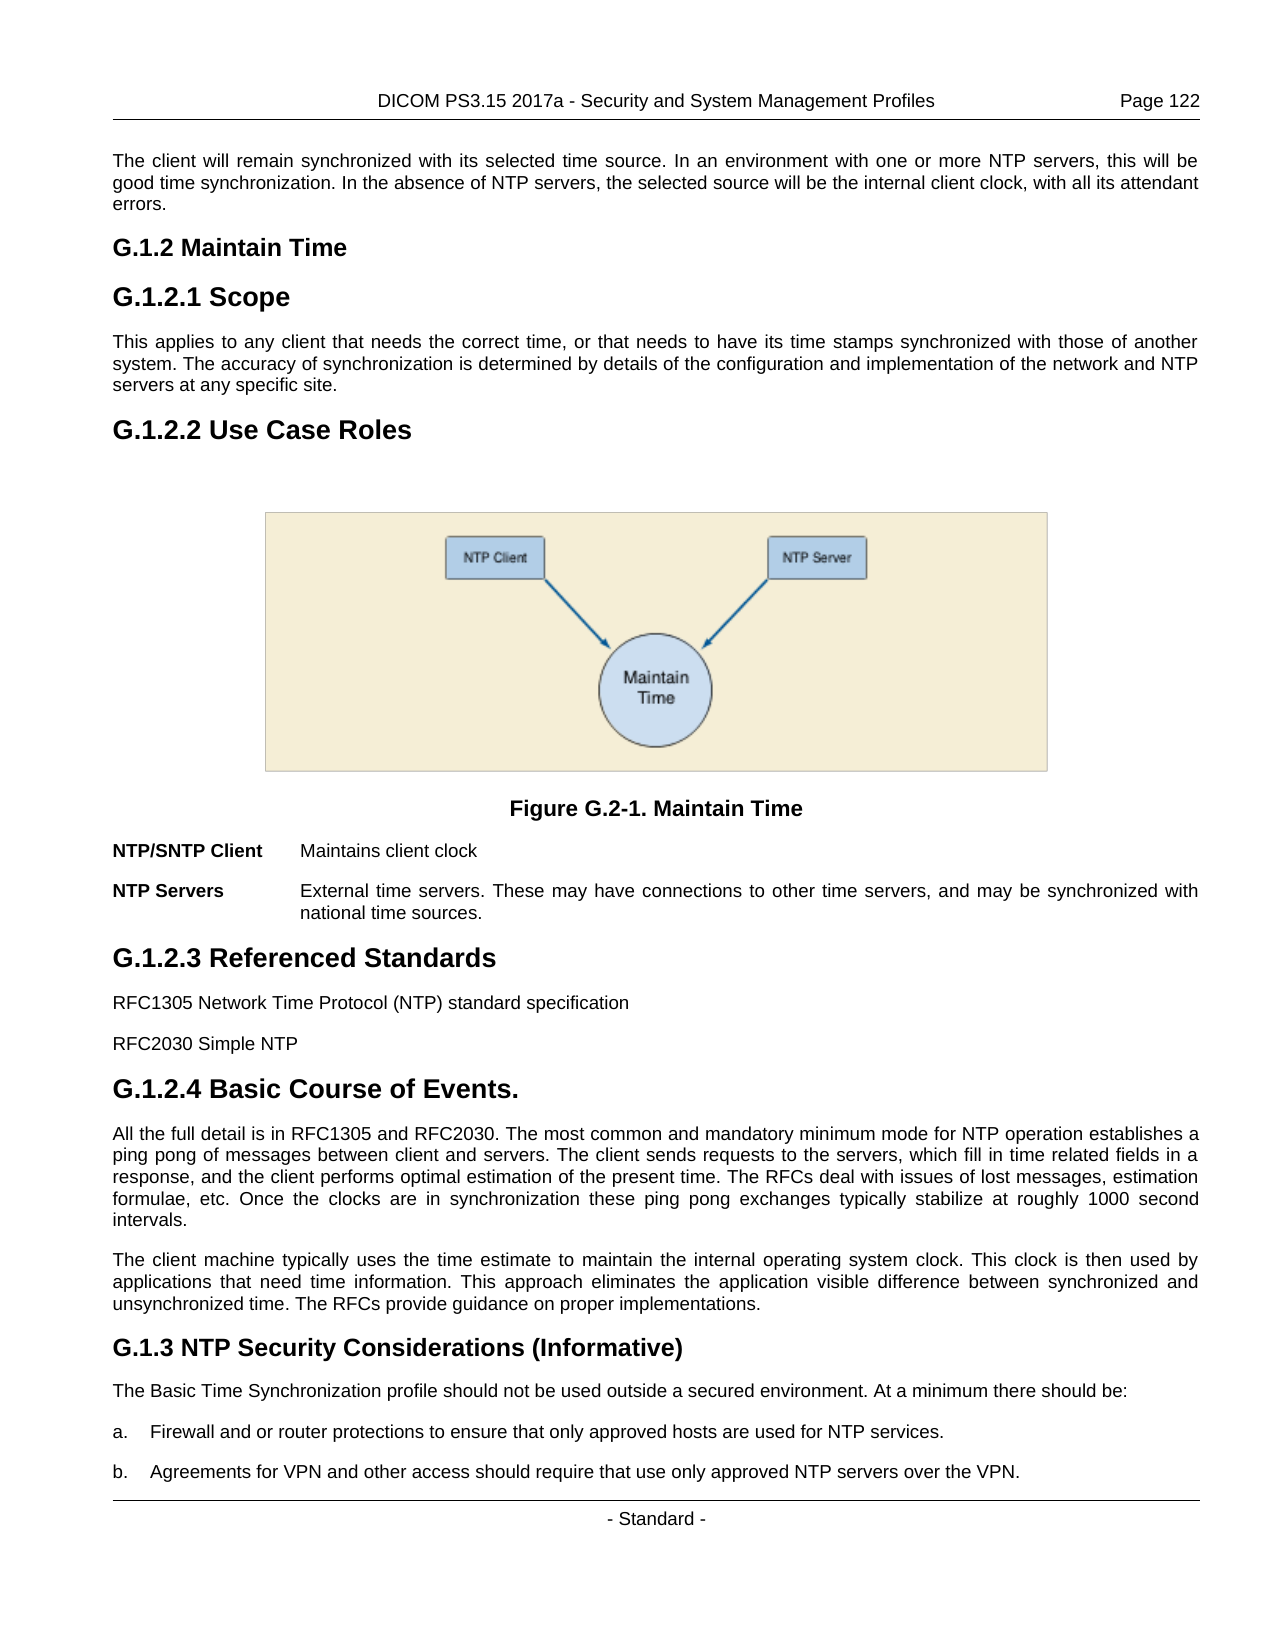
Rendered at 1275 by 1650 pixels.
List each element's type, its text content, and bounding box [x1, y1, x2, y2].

text G.1.3 NTP Security Considerations (Informative) [112, 1333, 1200, 1361]
text The Basic Time Synchronization profile should not be used outside a secured environment. At a minimum there should be: [112, 1380, 1200, 1402]
text The client machine typically uses the time estimate to maintain the internal operating system clock. This clock is then used by applications that need time information. This approach eliminates the application visible difference between synchronized and unsynchronized time. The RFCs provide guidance on proper implementations. [112, 1249, 1200, 1314]
text G.1.2.3 Referenced Standards [112, 942, 1200, 973]
text Figure G.2-1. Maintain Time [112, 795, 1200, 821]
text NTP/SNTP Client Maintains client clock [112, 840, 1200, 861]
text The client will remain synchronized with its selected time source. In an environment with one or more NTP servers, this will be good time synchronization. In the absence of NTP servers, the selected source will be the internal client clock, with all its attendant errors. [112, 150, 1200, 215]
text G.1.2.4 Basic Course of Events. [112, 1073, 1200, 1104]
text This applies to any client that needs the correct time, or that needs to have its time stamps synchronized with those of another system. The accuracy of synchronization is determined by details of the configuration and implementation of the network and NTP servers at any specific site. [112, 331, 1200, 396]
text All the full detail is in RFC1305 and RFC2030. The most common and mandatory minimum mode for NTP operation establishes a ping pong of messages between client and servers. The client sends requests to the servers, which fill in time related fields in a response, and the client performs optimal estimation of the present time. The RFCs deal with issues of lost messages, estimation formulae, etc. Once the clocks are in synchronization these ping pong exchanges typically stabilize at roughly 1000 second intervals. [112, 1123, 1200, 1230]
text G.1.2 Maintain Time [112, 233, 1200, 262]
text NTP Servers External time servers. These may have connections to other time servers, and may be synchronized with national time sources. [112, 880, 1200, 923]
list Firewall and or router protections to ensure that only approved hosts are used for NTP services. [112, 1420, 1200, 1442]
list Agreements for VPN and other access should require that use only approved NTP servers over the VPN. [112, 1461, 1200, 1482]
picture [264, 511, 1049, 773]
text RFC1305 Network Time Protocol (NTP) standard specification [112, 992, 1200, 1013]
text RFC2030 Simple NTP [112, 1032, 1200, 1054]
text G.1.2.1 Scope [112, 281, 1200, 312]
text G.1.2.2 Use Case Roles [112, 414, 1200, 446]
